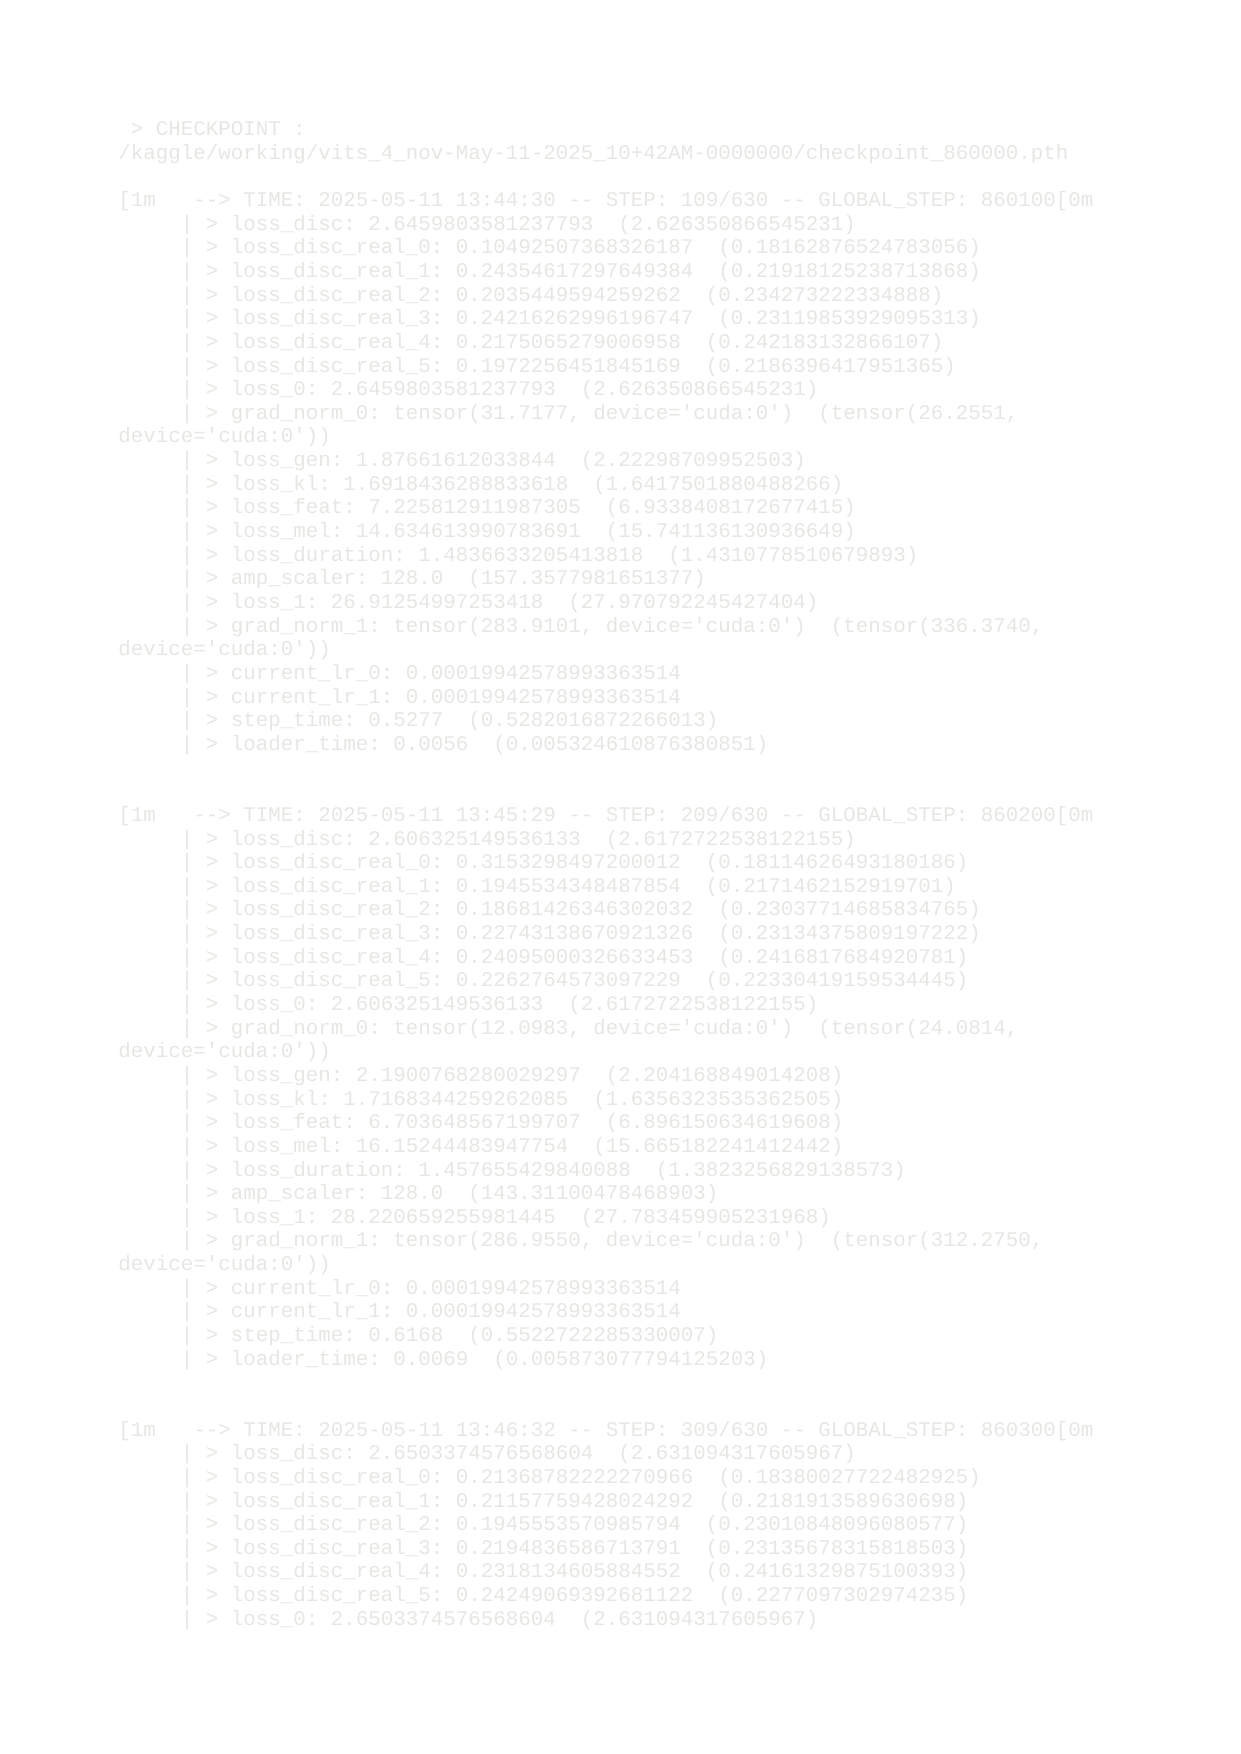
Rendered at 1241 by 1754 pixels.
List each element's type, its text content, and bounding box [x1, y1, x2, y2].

text | > loss_disc_real_2: 0.2035449594259262 (0.234273222334888) [118, 284, 1122, 307]
text | > grad_norm_1: tensor(286.9550, device='cuda:0') (tensor(312.2750, device='cuda:0')) [118, 1229, 1122, 1277]
text | > loss_0: 2.606325149536133 (2.6172722538122155) [118, 993, 1122, 1017]
text > CHECKPOINT : /kaggle/working/vits_4_nov-May-11-2025_10+42AM-0000000/checkpoint_860000.pth [118, 118, 1122, 165]
text | > loss_0: 2.6459803581237793 (2.626350866545231) [118, 378, 1122, 402]
text | > loss_disc: 2.606325149536133 (2.6172722538122155) [118, 827, 1122, 851]
text | > loss_duration: 1.457655429840088 (1.3823256829138573) [118, 1158, 1122, 1182]
text | > loss_feat: 7.225812911987305 (6.9338408172677415) [118, 496, 1122, 520]
text | > loss_feat: 6.703648567199707 (6.896150634619608) [118, 1111, 1122, 1135]
text | > current_lr_0: 0.00019942578993363514 [118, 1277, 1122, 1300]
text [1m --> TIME: 2025-05-11 13:45:29 -- STEP: 209/630 -- GLOBAL_STEP: 860200[0m [118, 804, 1122, 827]
text | > step_time: 0.5277 (0.5282016872266013) [118, 709, 1122, 733]
text | > loss_disc_real_3: 0.22743138670921326 (0.23134375809197222) [118, 922, 1122, 946]
text | > loss_disc_real_4: 0.2175065279006958 (0.242183132866107) [118, 331, 1122, 354]
text | > loss_mel: 16.15244483947754 (15.665182241412442) [118, 1135, 1122, 1158]
text | > loss_disc_real_1: 0.24354617297649384 (0.21918125238713868) [118, 260, 1122, 284]
text | > step_time: 0.6168 (0.5522722285330007) [118, 1324, 1122, 1348]
text | > loss_disc_real_5: 0.1972256451845169 (0.2186396417951365) [118, 354, 1122, 378]
text | > current_lr_1: 0.00019942578993363514 [118, 686, 1122, 709]
text | > grad_norm_0: tensor(31.7177, device='cuda:0') (tensor(26.2551, device='cuda:0')) [118, 402, 1122, 449]
text | > loss_disc_real_2: 0.18681426346302032 (0.23037714685834765) [118, 898, 1122, 922]
text | > current_lr_0: 0.00019942578993363514 [118, 662, 1122, 686]
text | > loss_disc_real_5: 0.2262764573097229 (0.22330419159534445) [118, 969, 1122, 993]
text | > loss_disc: 2.6503374576568604 (2.631094317605967) [118, 1442, 1122, 1466]
text | > loss_disc_real_1: 0.21157759428024292 (0.2181913589630698) [118, 1489, 1122, 1513]
text | > loss_disc_real_0: 0.3153298497200012 (0.18114626493180186) [118, 851, 1122, 875]
text | > loss_duration: 1.4836633205413818 (1.4310778510679893) [118, 544, 1122, 567]
text | > loss_kl: 1.6918436288833618 (1.6417501880488266) [118, 473, 1122, 496]
text | > loss_disc_real_4: 0.2318134605884552 (0.24161329875100393) [118, 1561, 1122, 1584]
text | > loss_kl: 1.7168344259262085 (1.6356323535362505) [118, 1088, 1122, 1111]
text | > loss_disc_real_2: 0.1945553570985794 (0.23010848096080577) [118, 1513, 1122, 1537]
text | > loss_disc_real_3: 0.2194836586713791 (0.23135678315818503) [118, 1537, 1122, 1561]
text | > loader_time: 0.0069 (0.005873077794125203) [118, 1348, 1122, 1371]
text | > current_lr_1: 0.00019942578993363514 [118, 1300, 1122, 1324]
text | > loss_disc_real_1: 0.1945534348487854 (0.2171462152919701) [118, 875, 1122, 898]
text | > loss_1: 28.220659255981445 (27.783459905231968) [118, 1206, 1122, 1229]
text | > grad_norm_0: tensor(12.0983, device='cuda:0') (tensor(24.0814, device='cuda:0')) [118, 1017, 1122, 1064]
text | > loss_disc_real_0: 0.10492507368326187 (0.18162876524783056) [118, 236, 1122, 260]
text | > grad_norm_1: tensor(283.9101, device='cuda:0') (tensor(336.3740, device='cuda:0')) [118, 615, 1122, 662]
text | > loss_disc: 2.6459803581237793 (2.626350866545231) [118, 213, 1122, 236]
text | > loss_0: 2.6503374576568604 (2.631094317605967) [118, 1608, 1122, 1631]
text | > amp_scaler: 128.0 (157.3577981651377) [118, 567, 1122, 591]
text | > loader_time: 0.0056 (0.005324610876380851) [118, 733, 1122, 757]
text | > loss_disc_real_5: 0.24249069392681122 (0.2277097302974235) [118, 1584, 1122, 1608]
text [1m --> TIME: 2025-05-11 13:44:30 -- STEP: 109/630 -- GLOBAL_STEP: 860100[0m [118, 189, 1122, 213]
text | > loss_mel: 14.634613990783691 (15.741136130936649) [118, 520, 1122, 544]
text | > loss_disc_real_3: 0.24216262996196747 (0.23119853929095313) [118, 307, 1122, 331]
text | > amp_scaler: 128.0 (143.31100478468903) [118, 1182, 1122, 1206]
text | > loss_gen: 2.1900768280029297 (2.204168849014208) [118, 1064, 1122, 1088]
text | > loss_disc_real_4: 0.24095000326633453 (0.2416817684920781) [118, 946, 1122, 969]
text | > loss_gen: 1.87661612033844 (2.22298709952503) [118, 449, 1122, 473]
text [1m --> TIME: 2025-05-11 13:46:32 -- STEP: 309/630 -- GLOBAL_STEP: 860300[0m [118, 1419, 1122, 1442]
text | > loss_1: 26.91254997253418 (27.970792245427404) [118, 591, 1122, 615]
text | > loss_disc_real_0: 0.21368782222270966 (0.18380027722482925) [118, 1466, 1122, 1489]
